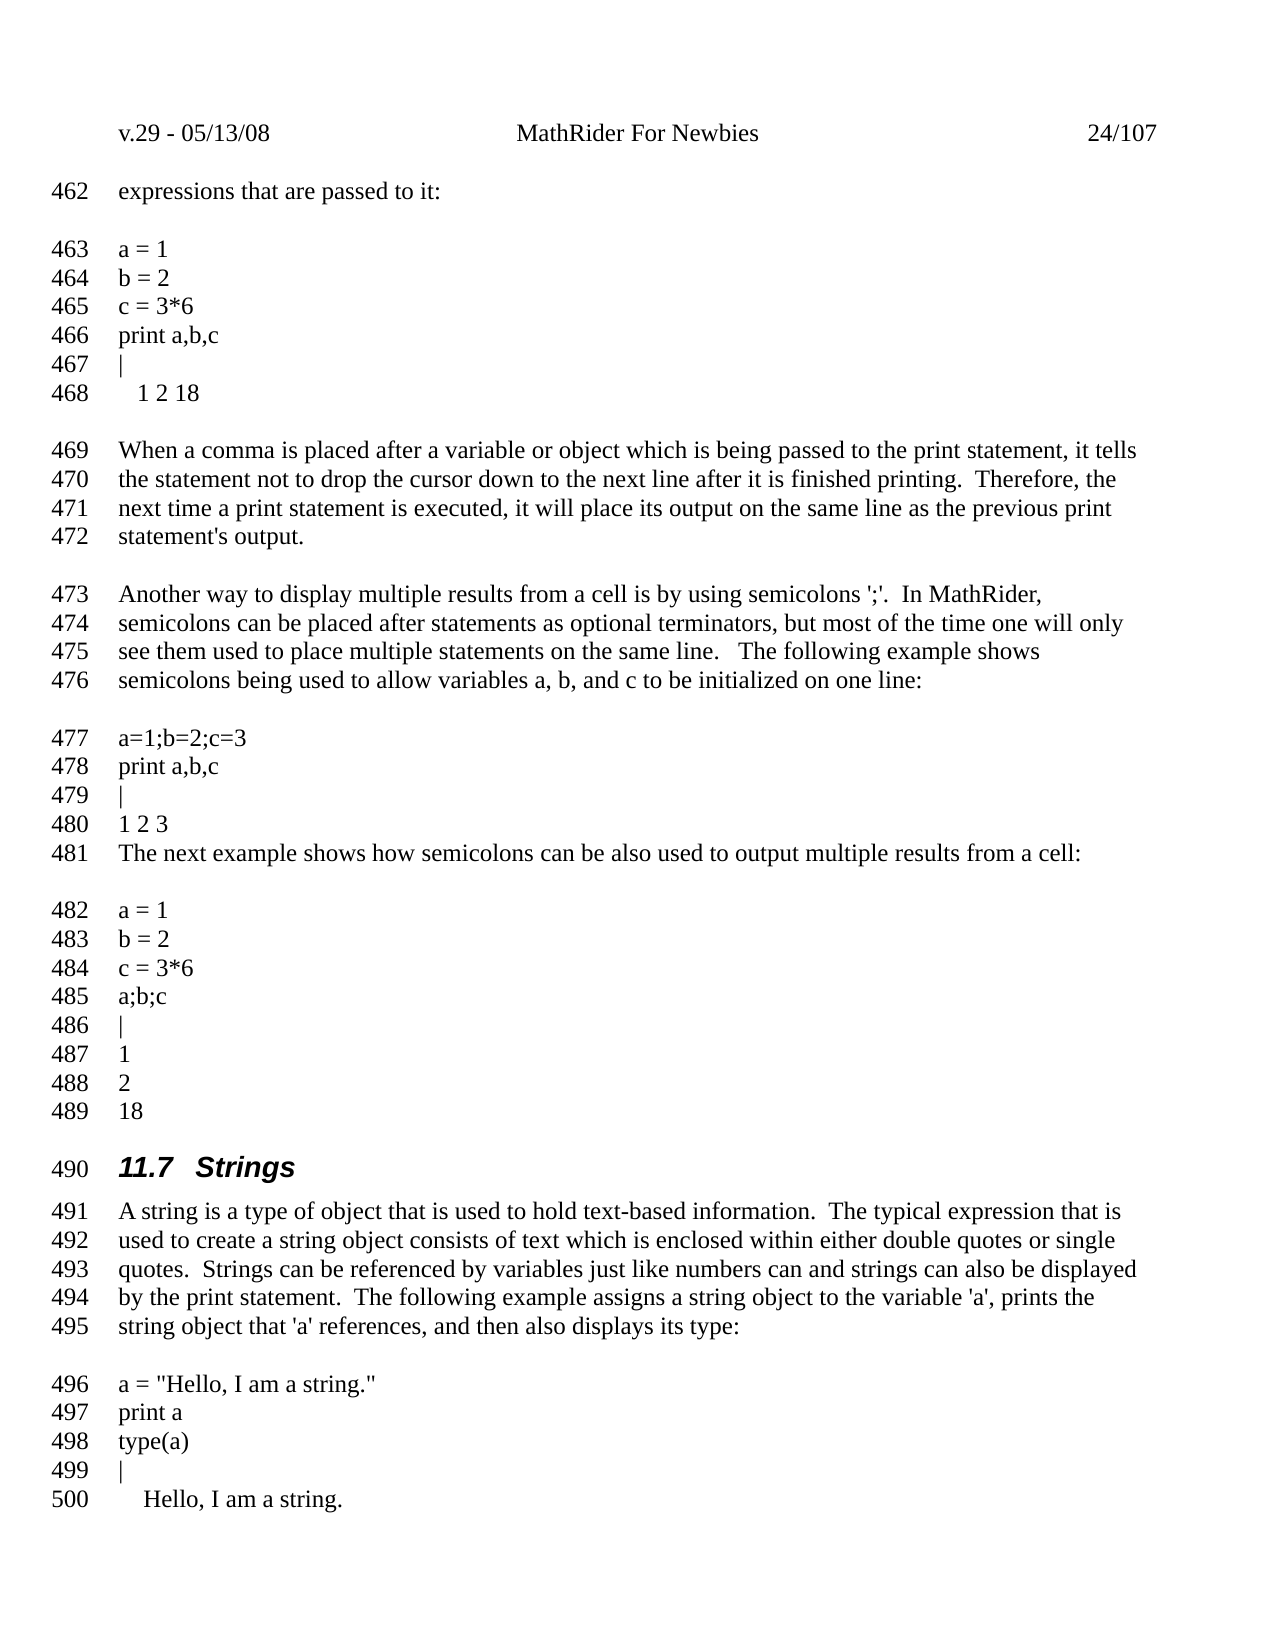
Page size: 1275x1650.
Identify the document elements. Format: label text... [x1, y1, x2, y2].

text a = 1 [118, 895, 1157, 924]
text a = 1 [118, 234, 1157, 263]
text Another way to display multiple results from a cell is by using semicolons ';'. In MathRider, semicolons can be placed after statements as optional terminators, but most of the time one will only see them used to place multiple statements on the same line. The following example shows semicolons being used to allow variables a, b, and c to be initialized on one line: [118, 579, 1157, 694]
text 1 2 3 [118, 809, 1157, 838]
text a=1;b=2;c=3 [118, 723, 1157, 751]
text When a comma is placed after a variable or object which is being passed to the print statement, it tells the statement not to drop the cursor down to the next line after it is finished printing. Therefore, the next time a print statement is executed, it will place its output on the same line as the previous print statement's output. [118, 435, 1157, 550]
text | [118, 1010, 1157, 1039]
text c = 3*6 [118, 291, 1157, 320]
text a;b;c [118, 981, 1157, 1010]
text print a,b,c [118, 751, 1157, 780]
text The next example shows how semicolons can be also used to output multiple results from a cell: [118, 838, 1157, 866]
text a = "Hello, I am a string." [118, 1369, 1157, 1397]
text b = 2 [118, 924, 1157, 953]
text 2 [118, 1068, 1157, 1096]
text 1 [118, 1039, 1157, 1068]
text print a,b,c [118, 320, 1157, 349]
text print a [118, 1397, 1157, 1426]
text | [118, 1455, 1157, 1484]
text Hello, I am a string. [118, 1484, 1157, 1512]
subtitle Strings [118, 1150, 1157, 1184]
text A string is a type of object that is used to hold text-based information. The typical expression that is used to create a string object consists of text which is enclosed within either double quotes or single quotes. Strings can be referenced by variables just like numbers can and strings can also be displayed by the print statement. The following example assigns a string object to the variable 'a', prints the string object that 'a' references, and then also displays its type: [118, 1196, 1157, 1340]
text type(a) [118, 1426, 1157, 1455]
text 1 2 18 [118, 378, 1157, 406]
text 18 [118, 1096, 1157, 1125]
text expressions that are passed to it: [118, 176, 1157, 205]
text | [118, 349, 1157, 378]
text c = 3*6 [118, 953, 1157, 981]
text b = 2 [118, 263, 1157, 291]
text | [118, 780, 1157, 809]
